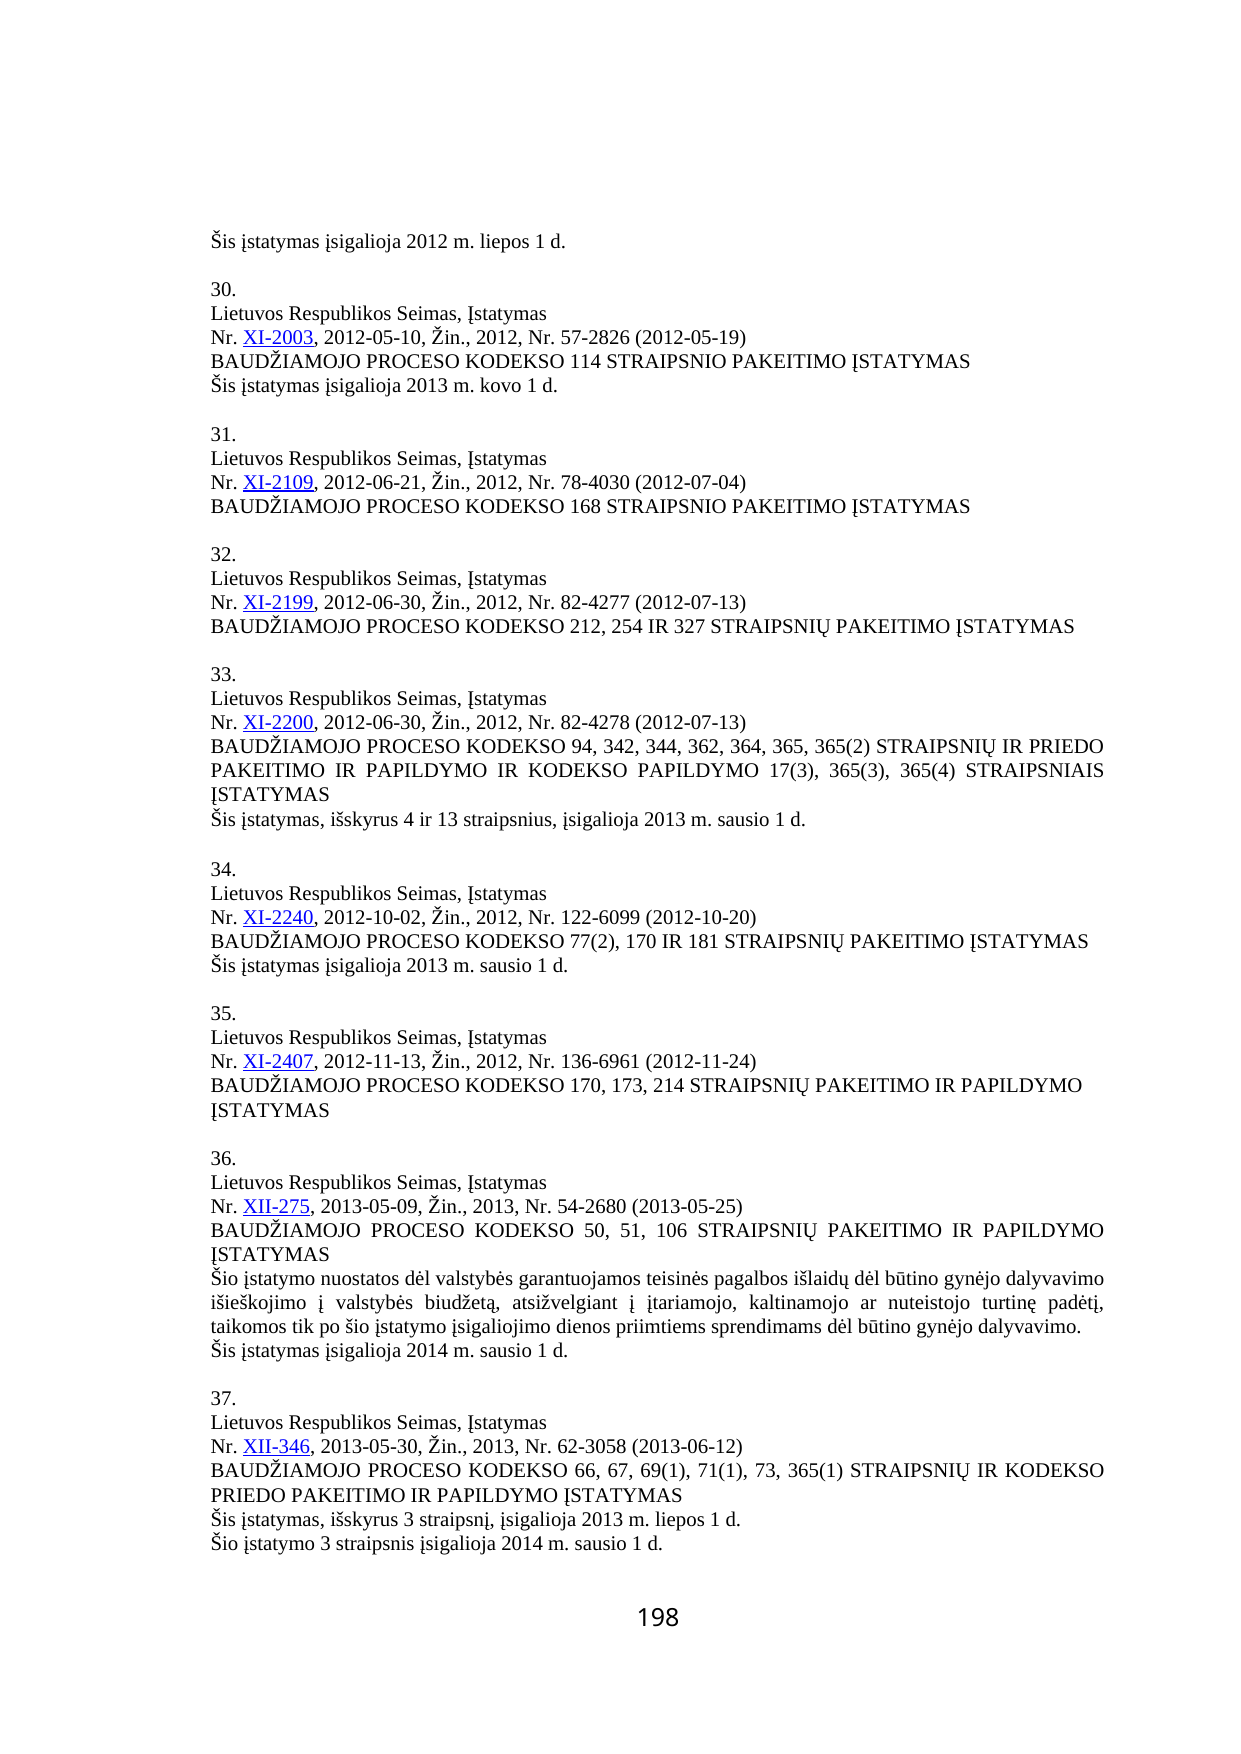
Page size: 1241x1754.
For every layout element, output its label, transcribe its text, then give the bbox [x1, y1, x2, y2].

text Lietuvos Respublikos Seimas, Įstatymas [210, 301, 1105, 325]
text BAUDŽIAMOJO PROCESO KODEKSO 50, 51, 106 STRAIPSNIŲ PAKEITIMO IR PAPILDYMO ĮSTATYMAS [210, 1218, 1105, 1266]
text Nr. XII-275, 2013-05-09, Žin., 2013, Nr. 54-2680 (2013-05-25) [210, 1194, 1105, 1218]
text Lietuvos Respublikos Seimas, Įstatymas [210, 686, 1105, 710]
text Lietuvos Respublikos Seimas, Įstatymas [210, 446, 1105, 469]
text BAUDŽIAMOJO PROCESO KODEKSO 77(2), 170 IR 181 STRAIPSNIŲ PAKEITIMO ĮSTATYMAS [210, 929, 1105, 953]
text 34. [210, 857, 1105, 881]
text Šio įstatymo 3 straipsnis įsigalioja 2014 m. sausio 1 d. [210, 1531, 1105, 1555]
text 31. [210, 421, 1105, 446]
text 35. [210, 1001, 1105, 1025]
text 33. [210, 662, 1105, 686]
text Lietuvos Respublikos Seimas, Įstatymas [210, 1410, 1105, 1434]
text BAUDŽIAMOJO PROCESO KODEKSO 114 STRAIPSNIO PAKEITIMO ĮSTATYMAS [210, 349, 1105, 373]
text Lietuvos Respublikos Seimas, Įstatymas [210, 566, 1105, 590]
text Šis įstatymas įsigalioja 2013 m. kovo 1 d. [210, 373, 1105, 397]
text Nr. XI-2200, 2012-06-30, Žin., 2012, Nr. 82-4278 (2012-07-13) [210, 710, 1105, 734]
text Nr. XI-2199, 2012-06-30, Žin., 2012, Nr. 82-4277 (2012-07-13) [210, 590, 1105, 614]
text Lietuvos Respublikos Seimas, Įstatymas [210, 1170, 1105, 1194]
text Šis įstatymas įsigalioja 2012 m. liepos 1 d. [210, 229, 1105, 253]
text BAUDŽIAMOJO PROCESO KODEKSO 170, 173, 214 STRAIPSNIŲ PAKEITIMO IR PAPILDYMO ĮSTATYMAS [210, 1073, 1105, 1122]
text BAUDŽIAMOJO PROCESO KODEKSO 94, 342, 344, 362, 364, 365, 365(2) STRAIPSNIŲ IR PRIEDO PAKEITIMO IR PAPILDYMO IR KODEKSO PAPILDYMO 17(3), 365(3), 365(4) STRAIPSNIAIS ĮSTATYMAS [210, 734, 1105, 806]
text Šis įstatymas įsigalioja 2014 m. sausio 1 d. [210, 1338, 1105, 1362]
text Šis įstatymas įsigalioja 2013 m. sausio 1 d. [210, 953, 1105, 977]
text Nr. XI-2109, 2012-06-21, Žin., 2012, Nr. 78-4030 (2012-07-04) [210, 469, 1105, 494]
text Šio įstatymo nuostatos dėl valstybės garantuojamos teisinės pagalbos išlaidų dėl būtino gynėjo dalyvavimo išieškojimo į valstybės biudžetą, atsižvelgiant į įtariamojo, kaltinamojo ar nuteistojo turtinę padėtį, taikomos tik po šio įstatymo įsigaliojimo dienos priimtiems sprendimams dėl būtino gynėjo dalyvavimo. [210, 1266, 1105, 1338]
text Nr. XI-2407, 2012-11-13, Žin., 2012, Nr. 136-6961 (2012-11-24) [210, 1049, 1105, 1073]
text 36. [210, 1146, 1105, 1170]
text BAUDŽIAMOJO PROCESO KODEKSO 66, 67, 69(1), 71(1), 73, 365(1) STRAIPSNIŲ IR KODEKSO PRIEDO PAKEITIMO IR PAPILDYMO ĮSTATYMAS [210, 1458, 1105, 1507]
text 37. [210, 1386, 1105, 1410]
text Šis įstatymas, išskyrus 4 ir 13 straipsnius, įsigalioja 2013 m. sausio 1 d. [210, 806, 1105, 831]
text BAUDŽIAMOJO PROCESO KODEKSO 212, 254 IR 327 STRAIPSNIŲ PAKEITIMO ĮSTATYMAS [210, 614, 1105, 638]
text Lietuvos Respublikos Seimas, Įstatymas [210, 1025, 1105, 1049]
text 32. [210, 542, 1105, 566]
text 30. [210, 277, 1105, 301]
text Lietuvos Respublikos Seimas, Įstatymas [210, 881, 1105, 905]
text BAUDŽIAMOJO PROCESO KODEKSO 168 STRAIPSNIO PAKEITIMO ĮSTATYMAS [210, 494, 1105, 518]
text Nr. XII-346, 2013-05-30, Žin., 2013, Nr. 62-3058 (2013-06-12) [210, 1434, 1105, 1458]
text Nr. XI-2003, 2012-05-10, Žin., 2012, Nr. 57-2826 (2012-05-19) [210, 325, 1105, 349]
text Šis įstatymas, išskyrus 3 straipsnį, įsigalioja 2013 m. liepos 1 d. [210, 1507, 1105, 1531]
text Nr. XI-2240, 2012-10-02, Žin., 2012, Nr. 122-6099 (2012-10-20) [210, 905, 1105, 929]
